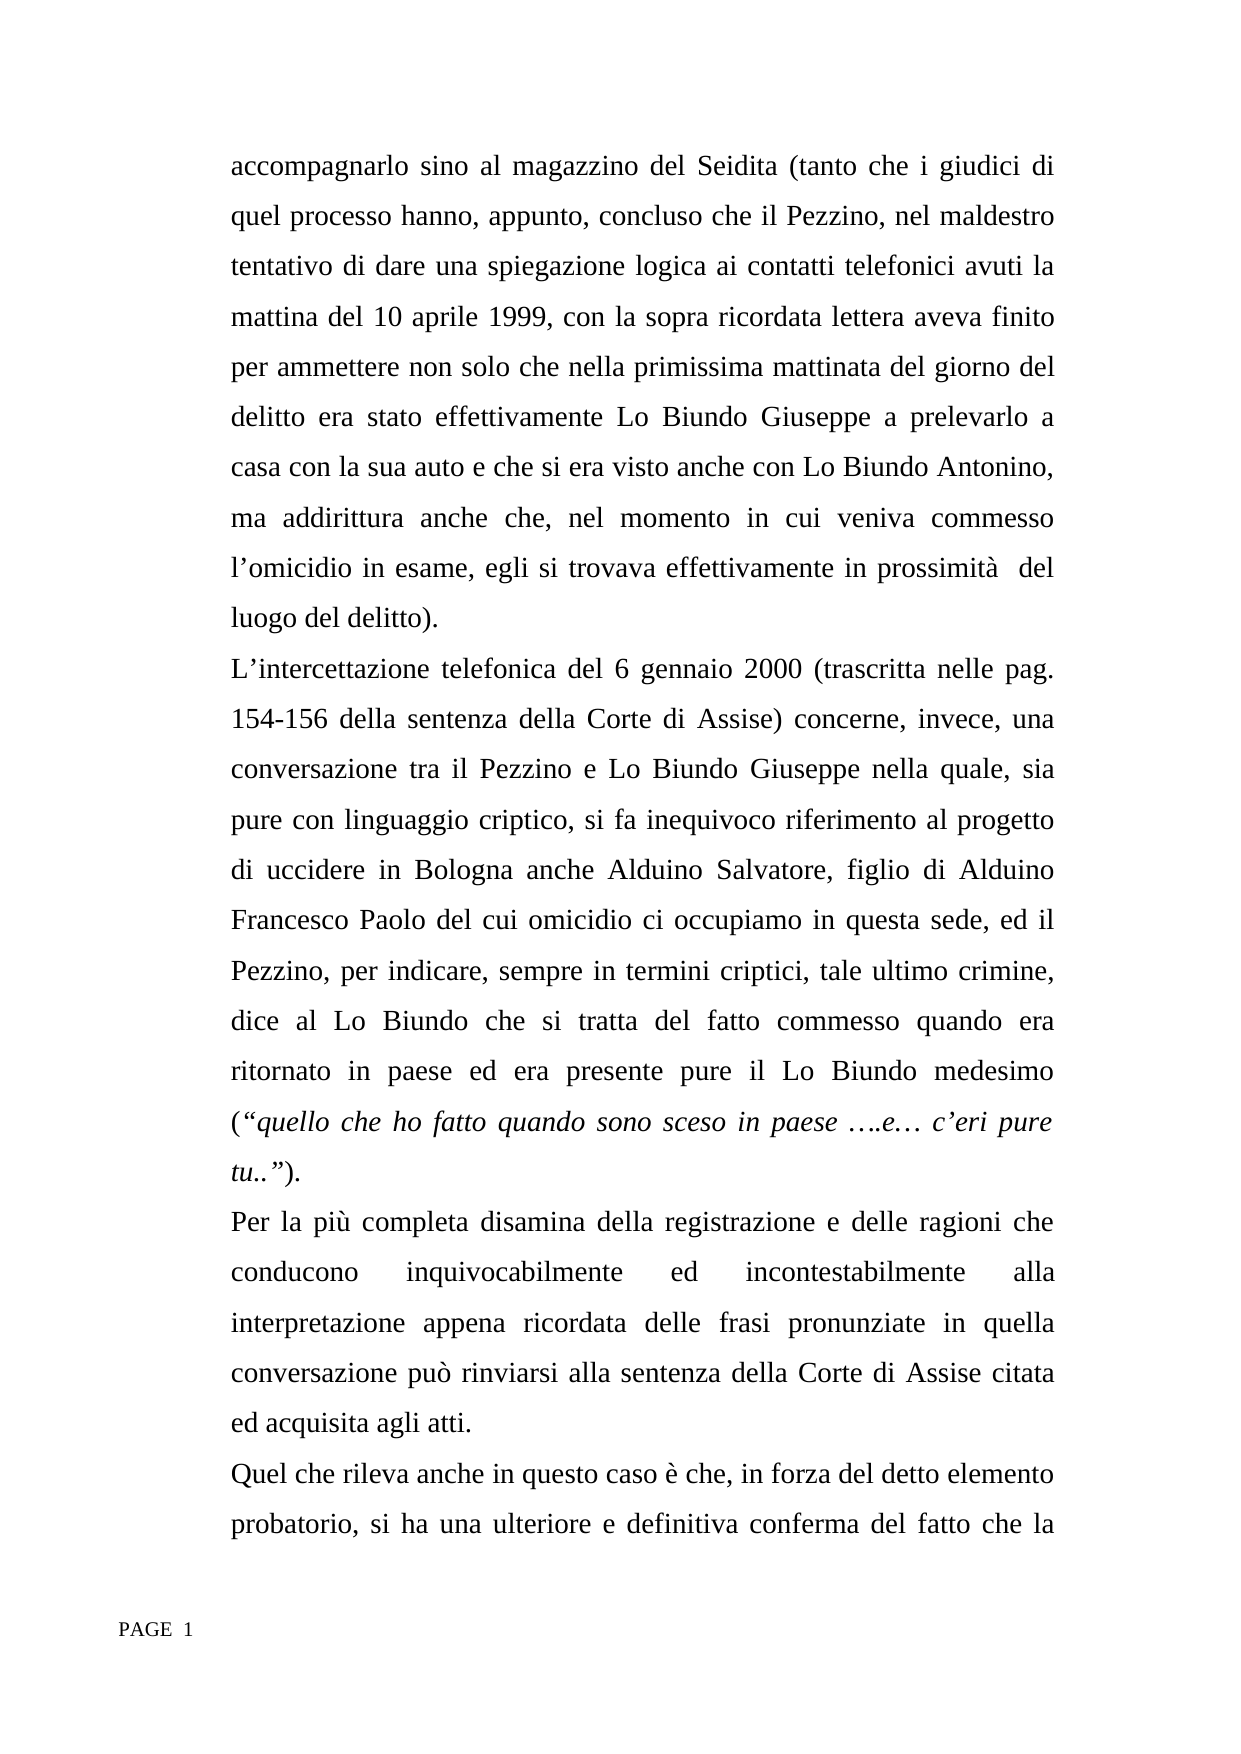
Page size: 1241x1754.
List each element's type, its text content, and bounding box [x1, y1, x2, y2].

text accompagnarlo sino al magazzino del Seidita (tanto che i giudici di quel processo hanno, appunto, concluso che il Pezzino, nel maldestro tentativo di dare una spiegazione logica ai contatti telefonici avuti la mattina del 10 aprile 1999, con la sopra ricordata lettera aveva finito per ammettere non solo che nella primissima mattinata del giorno del delitto era stato effettivamente Lo Biundo Giuseppe a prelevarlo a casa con la sua auto e che si era visto anche con Lo Biundo Antonino, ma addirittura anche che, nel momento in cui veniva commesso l’omicidio in esame, egli si trovava effettivamente in prossimità del luogo del delitto). [231, 148, 1056, 634]
text L’intercettazione telefonica del 6 gennaio 2000 (trascritta nelle pag. 154-156 della sentenza della Corte di Assise) concerne, invece, una conversazione tra il Pezzino e Lo Biundo Giuseppe nella quale, sia pure con linguaggio criptico, si fa inequivoco riferimento al progetto di uccidere in Bologna anche Alduino Salvatore, figlio di Alduino Francesco Paolo del cui omicidio ci occupiamo in questa sede, ed il Pezzino, per indicare, sempre in termini criptici, tale ultimo crimine, dice al Lo Biundo che si tratta del fatto commesso quando era ritornato in paese ed era presente pure il Lo Biundo medesimo (“quello che ho fatto quando sono sceso in paese ….e… c’eri pure tu..”). [231, 651, 1056, 1187]
text Quel che rileva anche in questo caso è che, in forza del detto elemento probatorio, si ha una ulteriore e definitiva conferma del fatto che la [231, 1456, 1056, 1540]
text Per la più completa disamina della registrazione e delle ragioni che conducono inquivocabilmente ed incontestabilmente alla interpretazione appena ricordata delle frasi pronunziate in quella conversazione può rinviarsi alla sentenza della Corte di Assise citata ed acquisita agli atti. [231, 1204, 1056, 1439]
